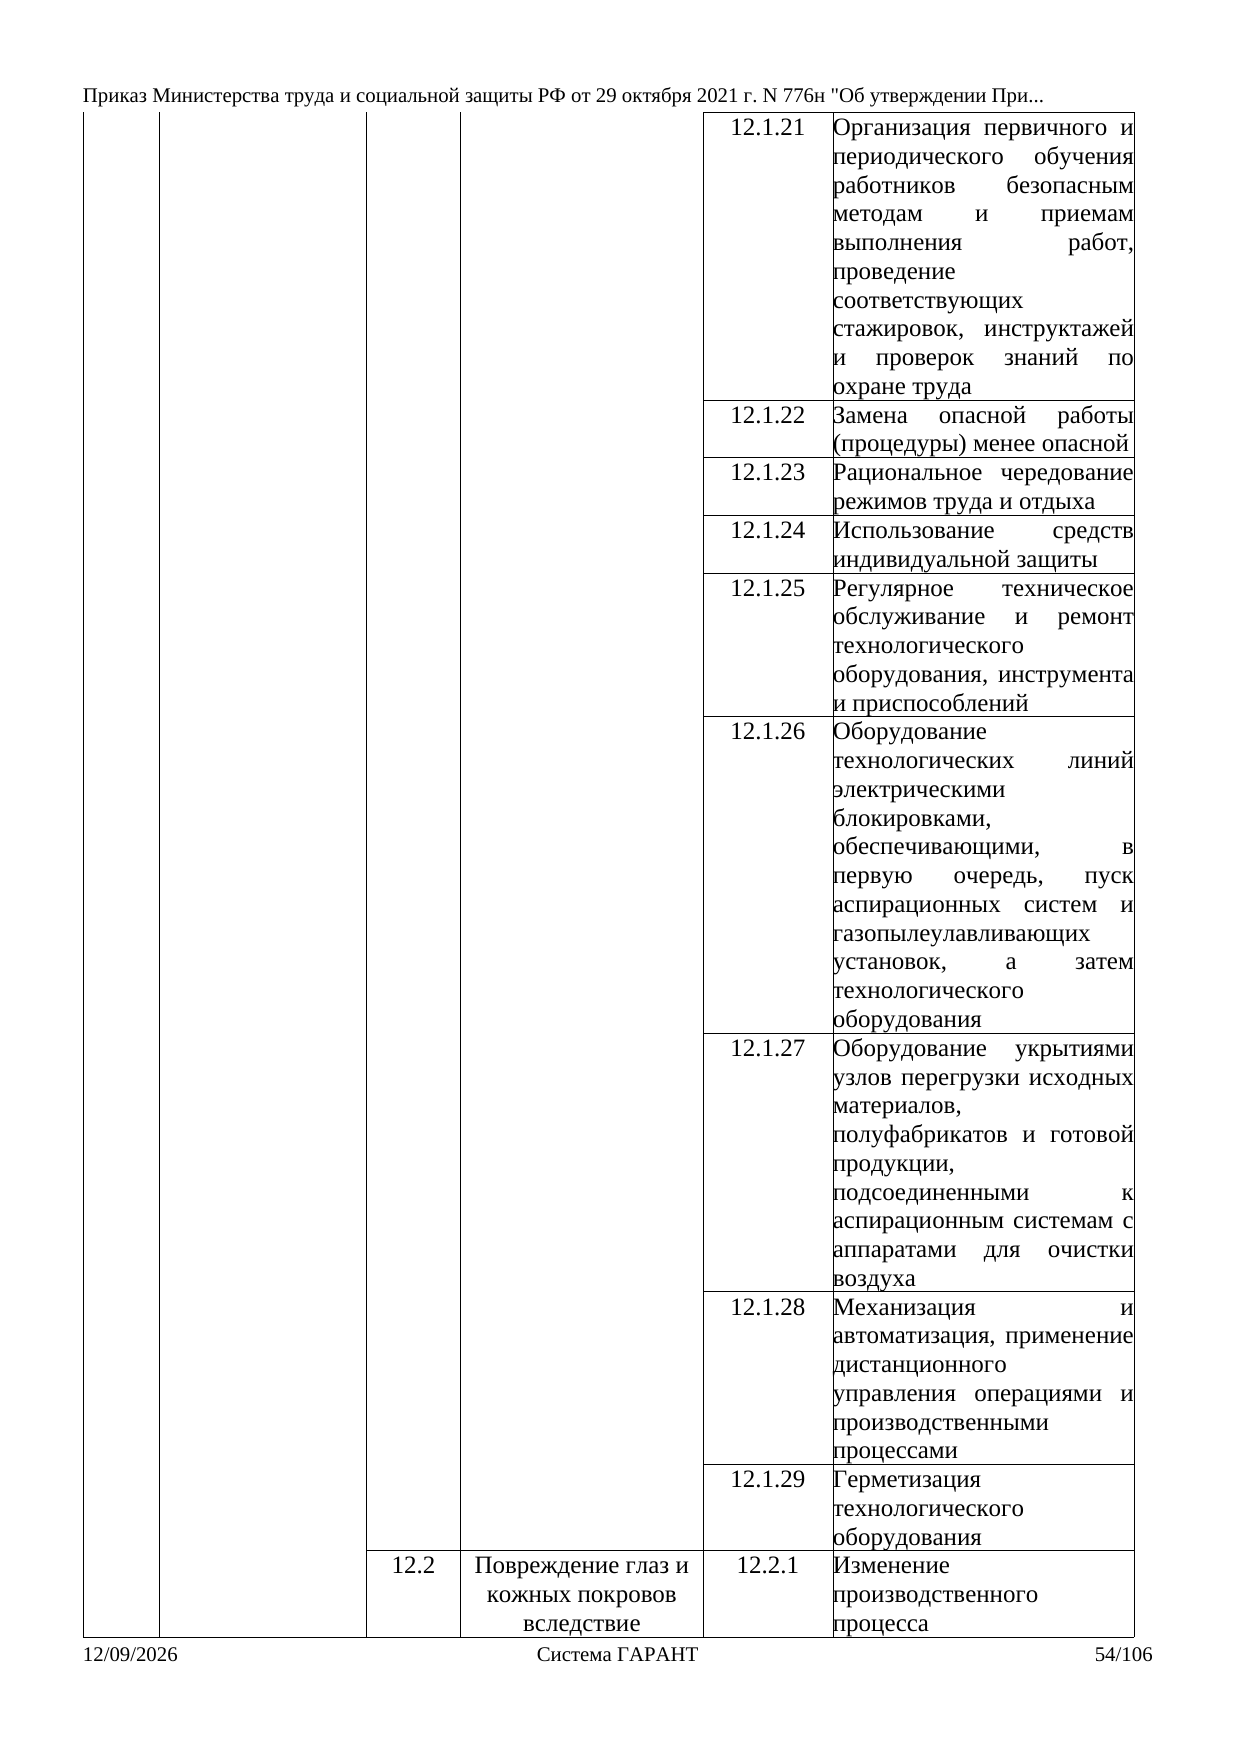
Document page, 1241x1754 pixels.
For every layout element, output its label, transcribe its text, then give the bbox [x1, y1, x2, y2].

table_cell 12.2 [367, 1551, 460, 1637]
table_cell 12.1.24 [704, 516, 833, 573]
table_cell Механизация и автоматизация, применение дистанционного управления операциями и производственными процессами [834, 1292, 1134, 1464]
table_cell Регулярное техническое обслуживание и ремонт технологического оборудования, инструмента и приспособлений [834, 574, 1134, 716]
table_cell Герметизация технологического оборудования [834, 1465, 1134, 1550]
table_cell Оборудование технологических линий электрическими блокировками, обеспечивающими, в первую очередь, пуск аспирационных систем и газопылеулавливающих установок, а затем технологического оборудования [834, 717, 1134, 1033]
table_cell Изменение производственного процесса [834, 1551, 1134, 1637]
table_cell 12.1.22 [704, 401, 833, 457]
table_cell 12.1.26 [704, 717, 833, 1033]
table_cell Использование средств индивидуальной защиты [834, 516, 1134, 573]
table_cell 12.1.29 [704, 1465, 833, 1550]
table_cell 12.1.28 [704, 1292, 833, 1464]
table_cell [367, 112, 460, 1550]
table_cell 12.1.21 [704, 113, 833, 400]
table_cell 12.1.27 [704, 1034, 833, 1291]
table_cell Замена опасной работы (процедуры) менее опасной [834, 401, 1134, 457]
table_cell Организация первичного и периодического обучения работников безопасным методам и приемам выполнения работ, проведение соответствующих стажировок, инструктажей и проверок знаний по охране труда [834, 113, 1134, 400]
table_cell Повреждение глаз и кожных покровов вследствие [461, 1551, 703, 1637]
table_cell 12.1.23 [704, 458, 833, 515]
table_cell Рациональное чередование режимов труда и отдыха [834, 458, 1134, 515]
table_cell Оборудование укрытиями узлов перегрузки исходных материалов, полуфабрикатов и готовой продукции, подсоединенными к аспирационным системам с аппаратами для очистки воздуха [834, 1034, 1134, 1291]
table_cell 12.2.1 [704, 1551, 833, 1637]
table_cell [160, 112, 366, 1637]
table_cell 12.1.25 [704, 574, 833, 716]
table_cell [84, 112, 159, 1637]
table_cell [461, 112, 703, 1550]
